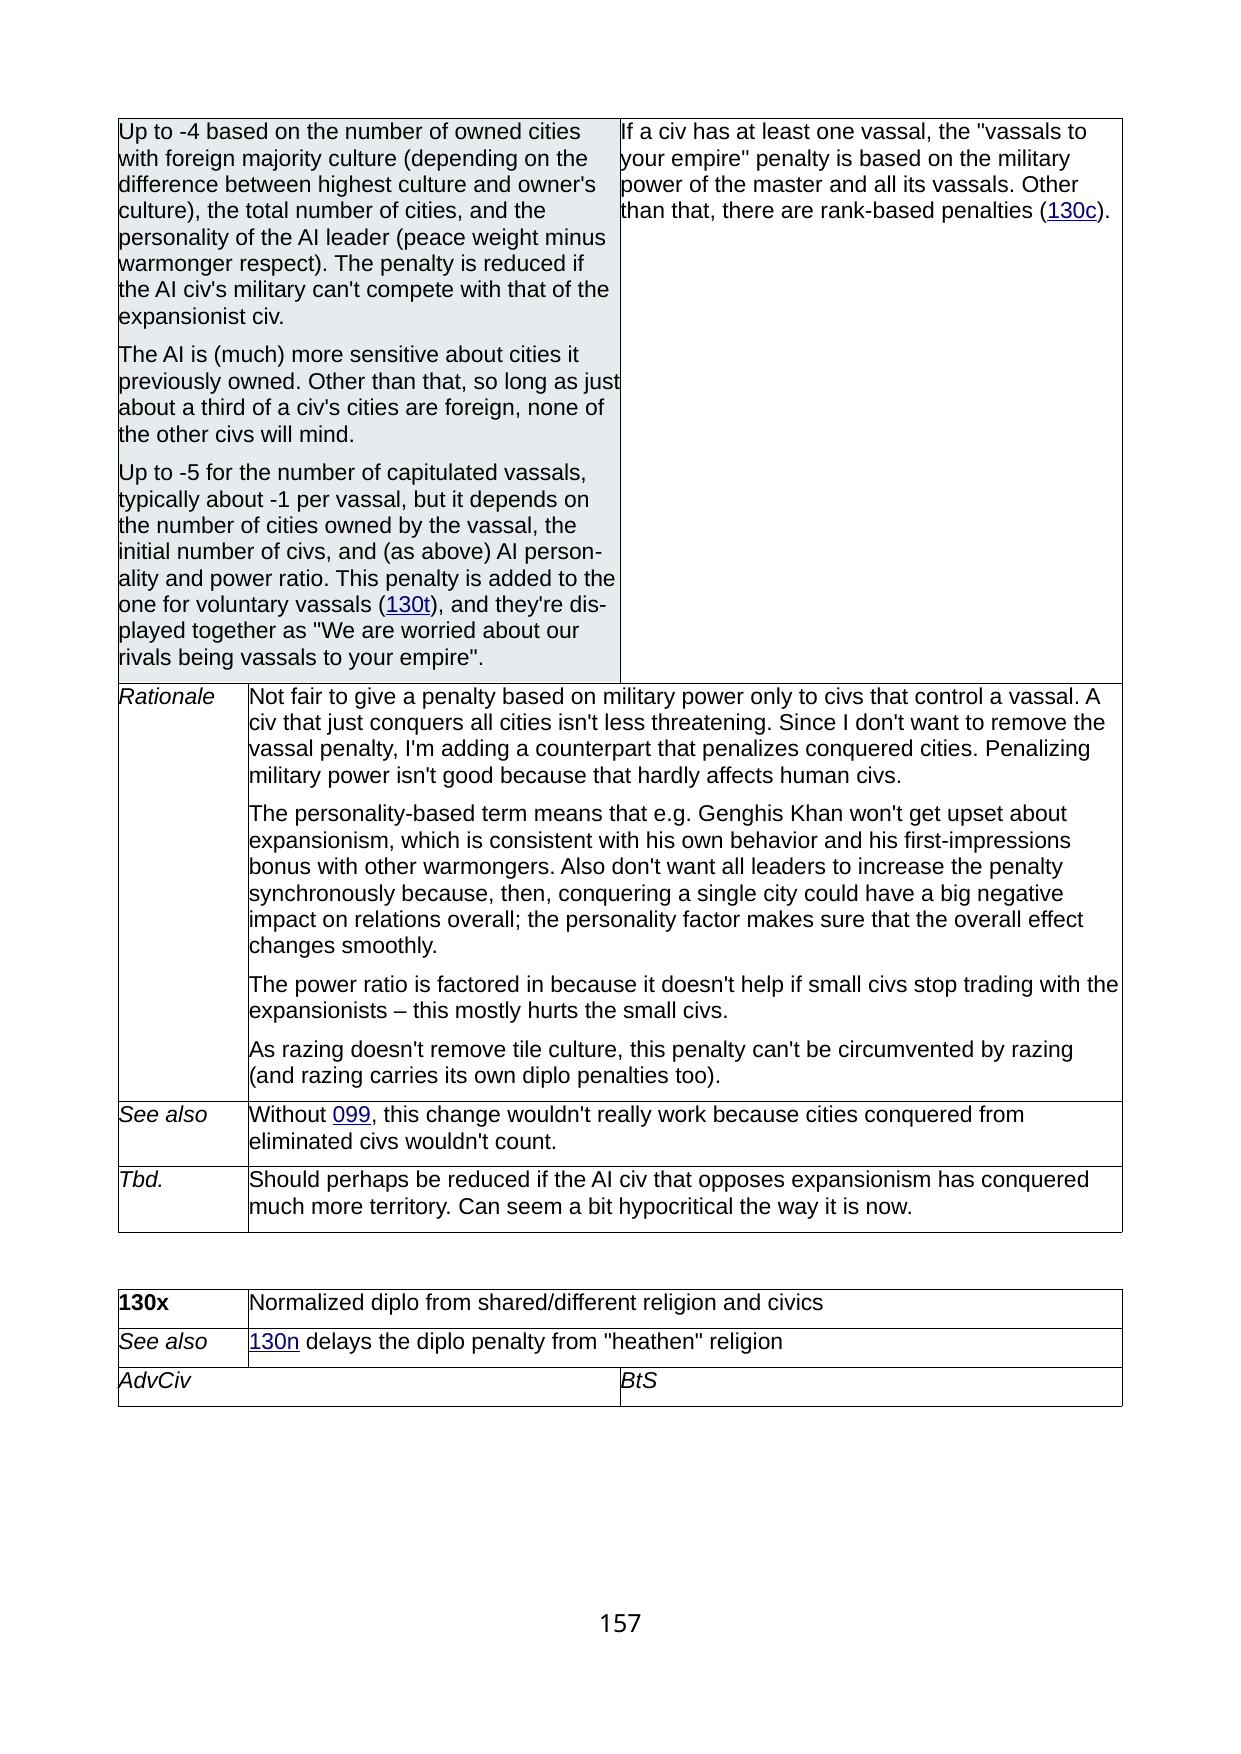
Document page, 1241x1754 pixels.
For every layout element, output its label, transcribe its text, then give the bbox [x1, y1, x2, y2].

table_cell Should perhaps be reduced if the AI civ that opposes expansionism has conquered much more territory. Can seem a bit hypocritical the way it is now. [249, 1167, 1122, 1232]
table_cell Rationale [119, 684, 248, 1101]
table_cell Without 099, this change wouldn't really work because cities conquered from eliminated civs wouldn't count. [249, 1102, 1122, 1166]
table_cell Not fair to give a penalty based on military power only to civs that control a vassal. A civ that just conquers all cities isn't less threatening. Since I don't want to remove the vassal penalty, I'm adding a counterpart that penalizes conquered cities. Penalizing military power isn't good because that hardly affects human civs. The personality-based term means that e.g. Genghis Khan won't get upset about expansionism, which is consistent with his own behavior and his first-impressions bonus with other warmongers. Also don't want all leaders to increase the penalty synchronously because, then, conquering a single city could have a big negative impact on relations overall; the personality factor makes sure that the overall effect changes smoothly. The power ratio is factored in because it doesn't help if small civs stop trading with the expansionists – this mostly hurts the small civs. As razing doesn't remove tile culture, this penalty can't be circumvented by razing (and razing carries its own diplo penalties too). [249, 684, 1122, 1101]
table_cell BtS [621, 1368, 1122, 1406]
table_cell See also [119, 1102, 248, 1166]
table_cell If a civ has at least one vassal, the "vassals to your empire" penalty is based on the military power of the master and all its vassals. Other than that, there are rank-based penalties (130c). [621, 119, 1122, 682]
table_header 130x [119, 1290, 248, 1328]
table_cell Tbd. [119, 1167, 248, 1232]
table_cell See also [119, 1329, 248, 1367]
table_cell 130n delays the diplo penalty from "heathen" religion [249, 1329, 1122, 1367]
table_cell AdvCiv [119, 1368, 620, 1406]
table_cell Up to -4 based on the number of owned cities with foreign majority culture (depending on the difference between highest culture and owner's culture), the total number of cities, and the personality of the AI leader (peace weight minus warmonger respect). The penalty is reduced if the AI civ's military can't compete with that of the expansionist civ. The AI is (much) more sensitive about cities it previously owned. Other than that, so long as just about a third of a civ's cities are foreign, none of the other civs will mind. Up to -5 for the number of capitulated vassals, typically about -1 per vassal, but it depends on the number of cities owned by the vassal, the initial number of civs, and (as above) AI person­ality and power ratio. This penalty is added to the one for voluntary vassals (130t), and they're dis­played together as "We are worried about our rivals being vassals to your empire". [119, 119, 620, 682]
table_header Normalized diplo from shared/different religion and civics [249, 1290, 1122, 1328]
